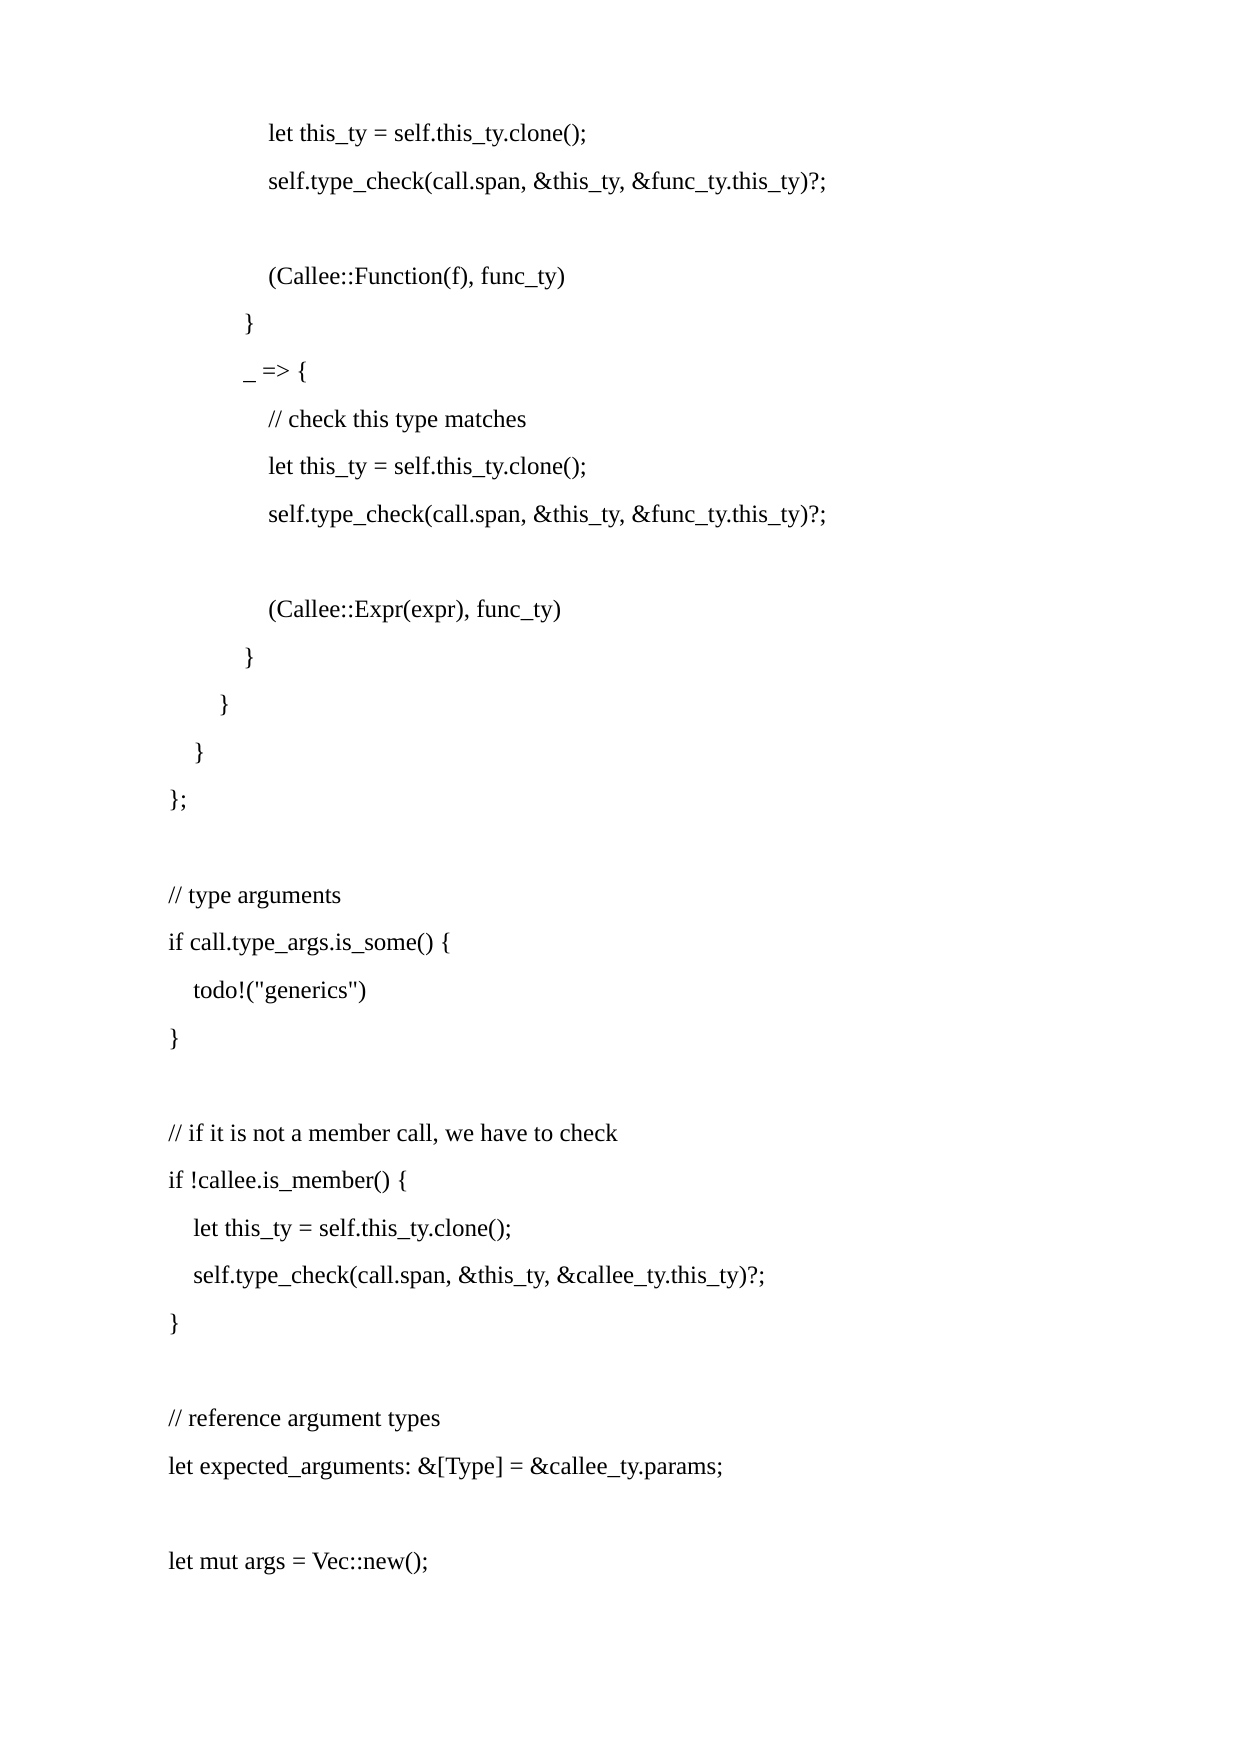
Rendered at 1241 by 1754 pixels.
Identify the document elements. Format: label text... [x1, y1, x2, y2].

text // reference argument types [118, 1403, 1122, 1432]
text if call.type_args.is_some() { [118, 927, 1122, 956]
text self.type_check(call.span, &this_ty, &func_ty.this_ty)?; [118, 166, 1122, 194]
text } [118, 1308, 1122, 1337]
text self.type_check(call.span, &this_ty, &callee_ty.this_ty)?; [118, 1261, 1122, 1289]
text } [118, 737, 1122, 766]
text } [118, 1023, 1122, 1051]
text } [118, 642, 1122, 671]
text _ => { [118, 356, 1122, 385]
text let this_ty = self.this_ty.clone(); [118, 1213, 1122, 1242]
text // if it is not a member call, we have to check [118, 1118, 1122, 1147]
text let this_ty = self.this_ty.clone(); [118, 451, 1122, 480]
text } [118, 689, 1122, 718]
text self.type_check(call.span, &this_ty, &func_ty.this_ty)?; [118, 499, 1122, 528]
text let expected_arguments: &[Type] = &callee_ty.params; [118, 1451, 1122, 1480]
text (Callee::Function(f), func_ty) [118, 261, 1122, 290]
text (Callee::Expr(expr), func_ty) [118, 594, 1122, 623]
text // check this type matches [118, 404, 1122, 432]
text } [118, 308, 1122, 337]
text }; [118, 784, 1122, 813]
text // type arguments [118, 880, 1122, 908]
text let mut args = Vec::new(); [118, 1546, 1122, 1575]
text todo!("generics") [118, 975, 1122, 1004]
text let this_ty = self.this_ty.clone(); [118, 118, 1122, 147]
text if !callee.is_member() { [118, 1165, 1122, 1194]
